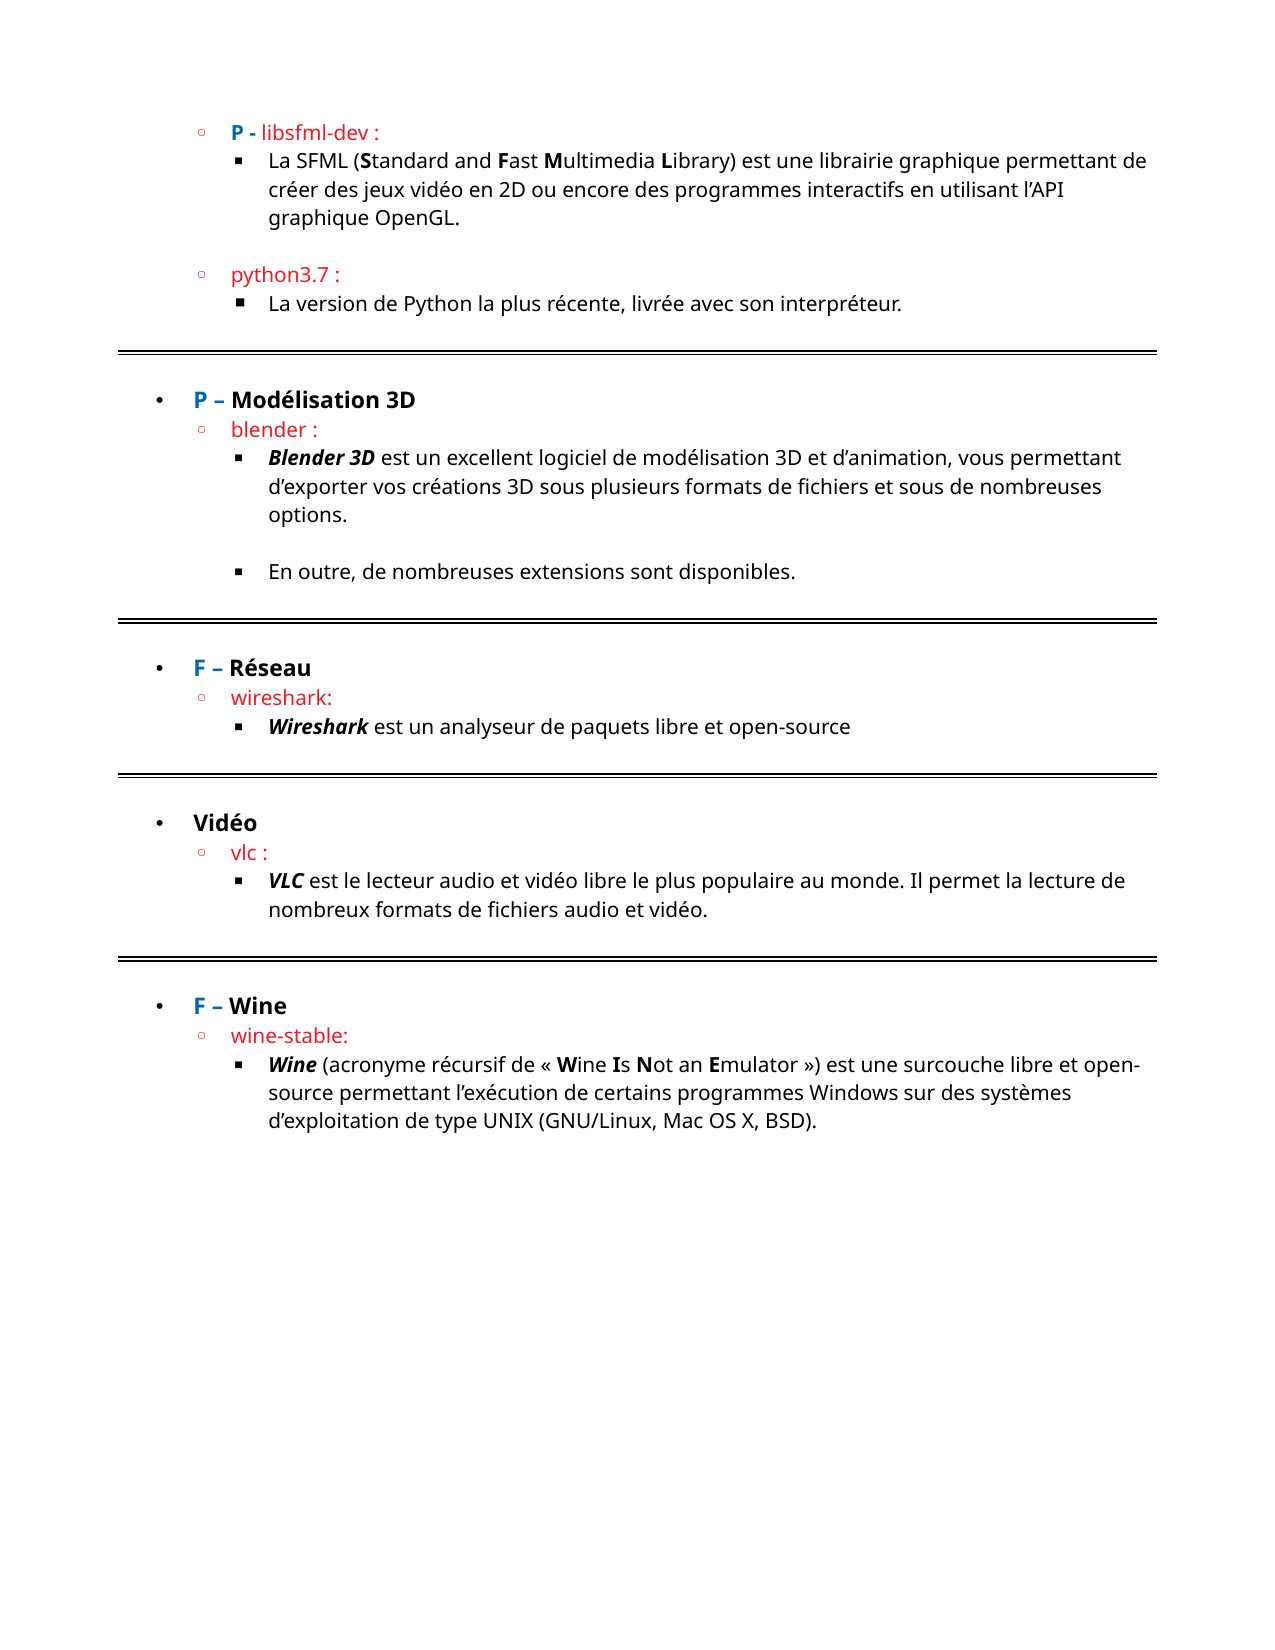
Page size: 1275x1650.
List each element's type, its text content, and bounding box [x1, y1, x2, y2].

list P – Modélisation 3D [156, 384, 1157, 415]
list Wine (acronyme récursif de « Wine Is Not an Emulator ») est une surcouche libre et open-source permettant l’exécution de certains programmes Windows sur des systèmes d’exploitation de type UNIX (GNU/Linux, Mac OS X, BSD). [231, 1050, 1157, 1135]
list La SFML (Standard and Fast Multimedia Library) est une librairie graphique permettant de créer des jeux vidéo en 2D ou encore des programmes interactifs en utilisant l’API graphique OpenGL. [231, 147, 1157, 232]
list wireshark: [193, 683, 1157, 712]
list F – Réseau [156, 652, 1157, 683]
list F – Wine [156, 990, 1157, 1021]
list wine-stable: [193, 1021, 1157, 1050]
list Wireshark est un analyseur de paquets libre et open-source [231, 712, 1157, 740]
list Vidéo [156, 807, 1157, 838]
list python3.7 : [193, 260, 1157, 289]
list vlc : [193, 838, 1157, 867]
list Blender 3D est un excellent logiciel de modélisation 3D et d’animation, vous permettant d’exporter vos créations 3D sous plusieurs formats de fichiers et sous de nombreuses options. [231, 443, 1157, 529]
list VLC est le lecteur audio et vidéo libre le plus populaire au monde. Il permet la lecture de nombreux formats de fichiers audio et vidéo. [231, 867, 1157, 923]
list P - libsfml-dev : [193, 118, 1157, 147]
list blender : [193, 415, 1157, 443]
list En outre, de nombreuses extensions sont disponibles. [231, 557, 1157, 586]
list La version de Python la plus récente, livrée avec son interpréteur. [231, 289, 1157, 317]
